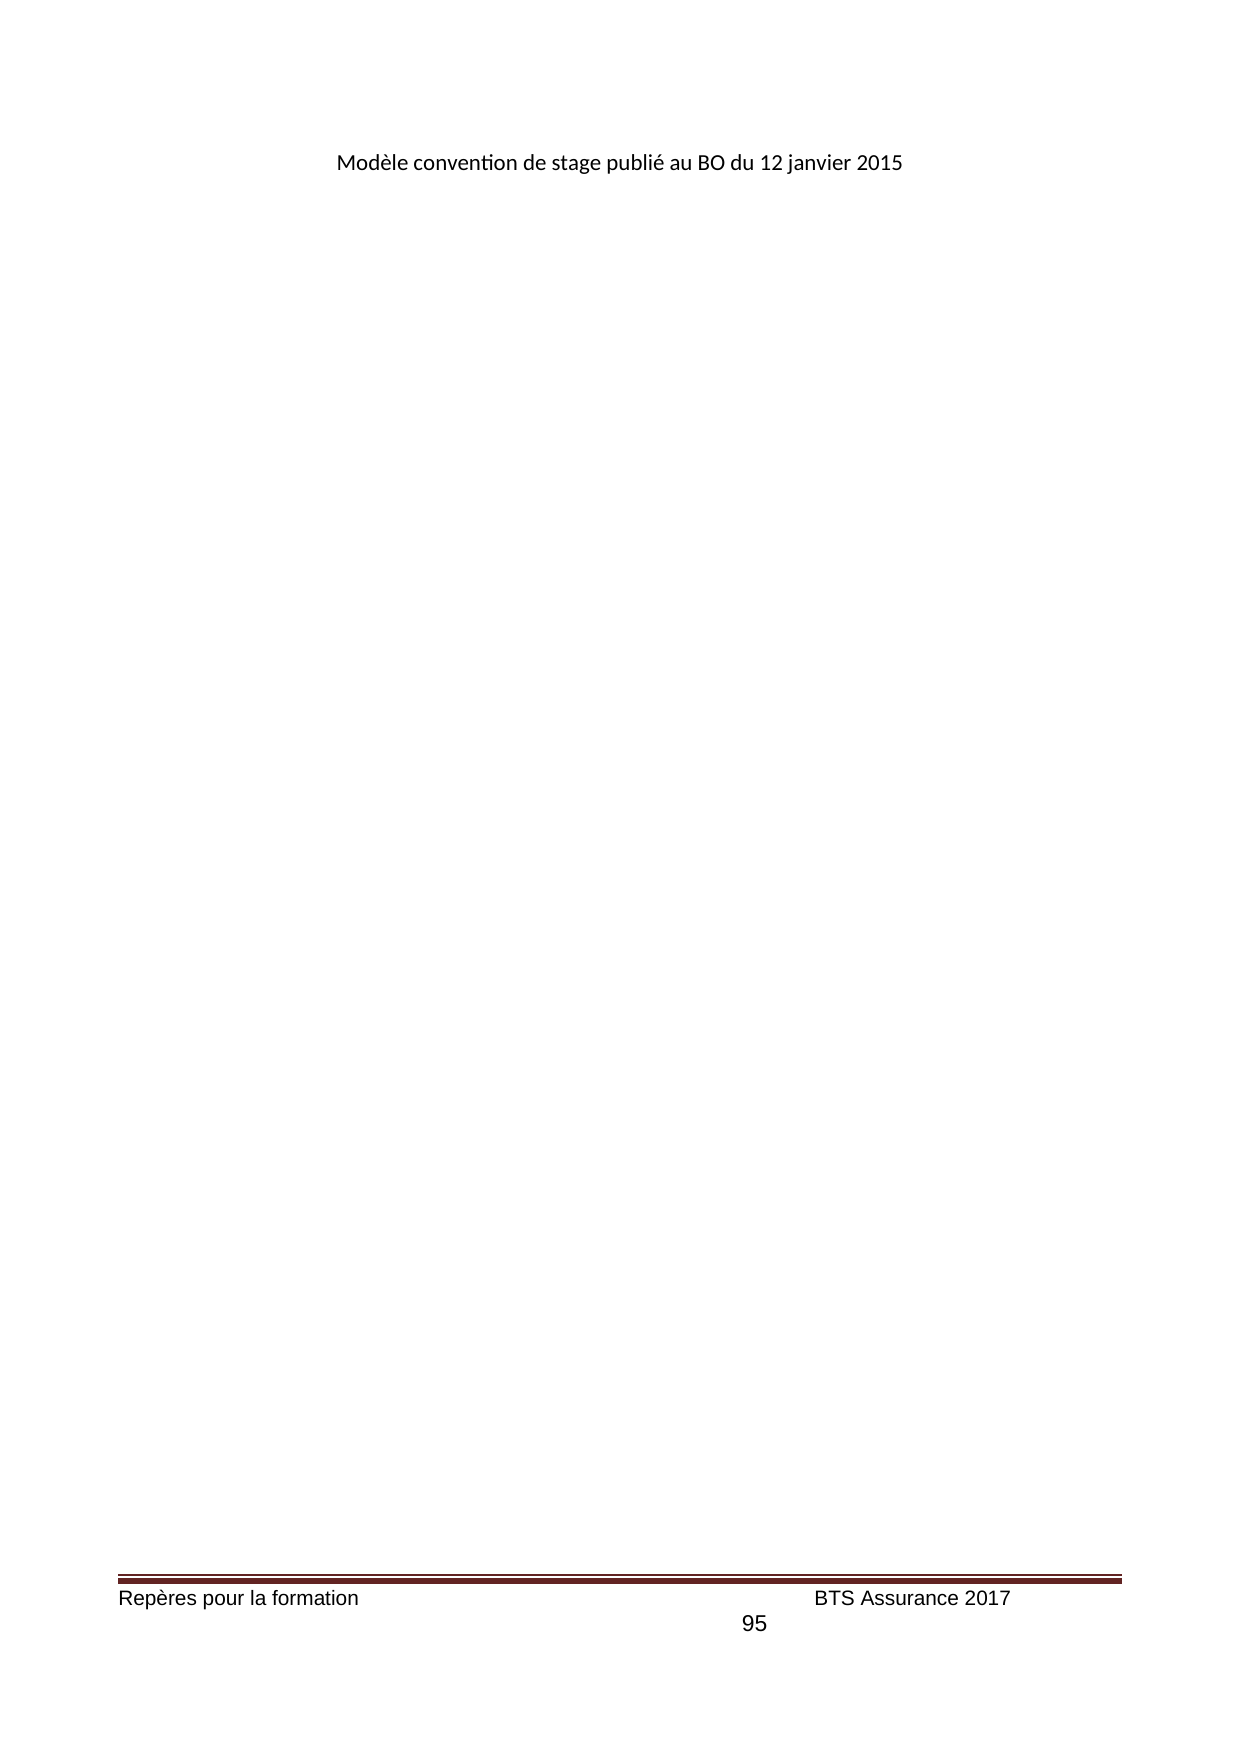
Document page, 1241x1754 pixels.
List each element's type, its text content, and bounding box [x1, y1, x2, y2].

text Modèle convention de stage publié au BO du 12 janvier 2015 [118, 148, 1122, 176]
